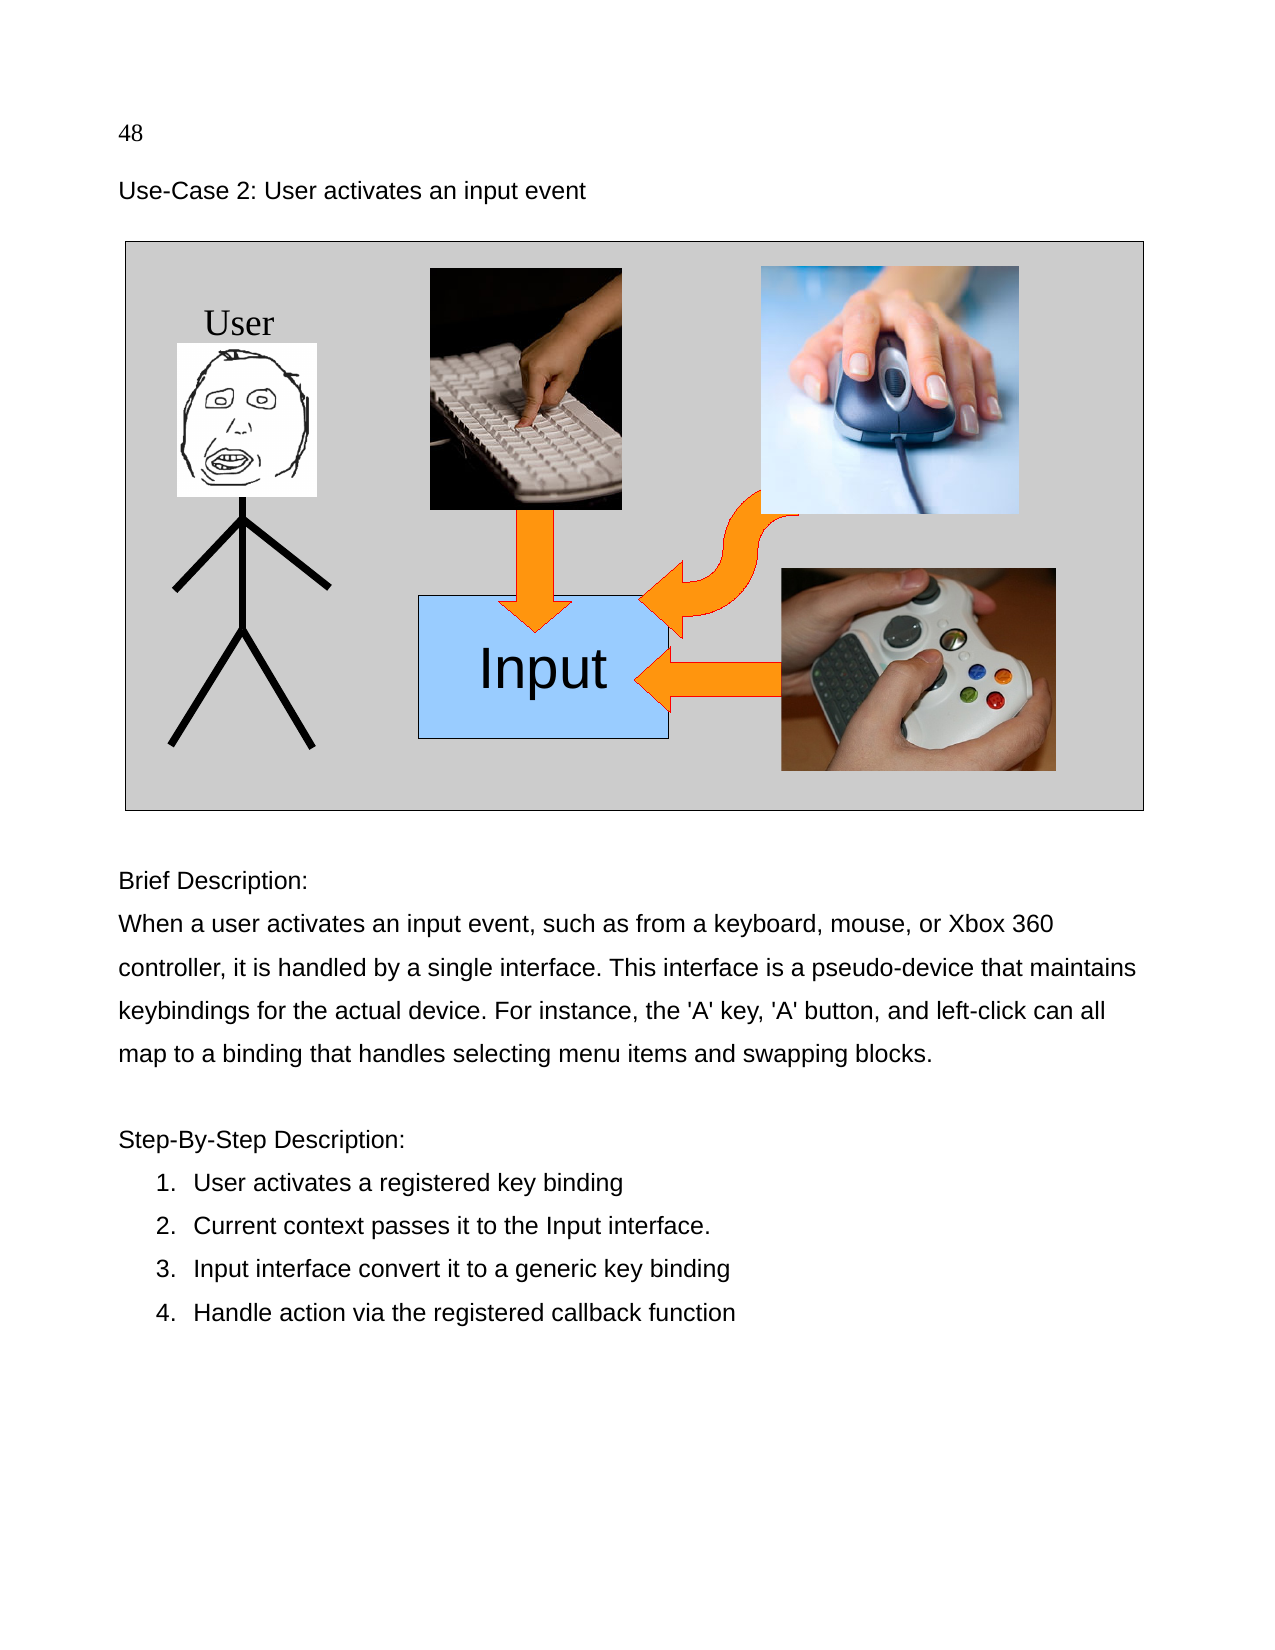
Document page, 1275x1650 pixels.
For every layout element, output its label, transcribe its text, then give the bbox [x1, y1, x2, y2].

picture [761, 266, 1019, 514]
text Use-Case 2: User activates an input event [118, 176, 1157, 205]
picture [430, 268, 622, 510]
text Step-By-Step Description: [118, 1125, 1157, 1154]
picture [177, 343, 317, 497]
list Input interface convert it to a generic key binding [156, 1254, 1157, 1283]
text Brief Description: [118, 866, 1157, 895]
list User activates a registered key binding [156, 1168, 1157, 1197]
text When a user activates an input event, such as from a keyboard, mouse, or Xbox 360 controller, it is handled by a single interface. This interface is a pseudo-device that maintains keybindings for the actual device. For instance, the 'A' key, 'A' button, and left-click can all map to a binding that handles selecting menu items and swapping blocks. [118, 909, 1157, 1068]
list Handle action via the registered callback function [156, 1298, 1157, 1326]
list Current context passes it to the Input interface. [156, 1211, 1157, 1240]
picture [781, 568, 1056, 771]
